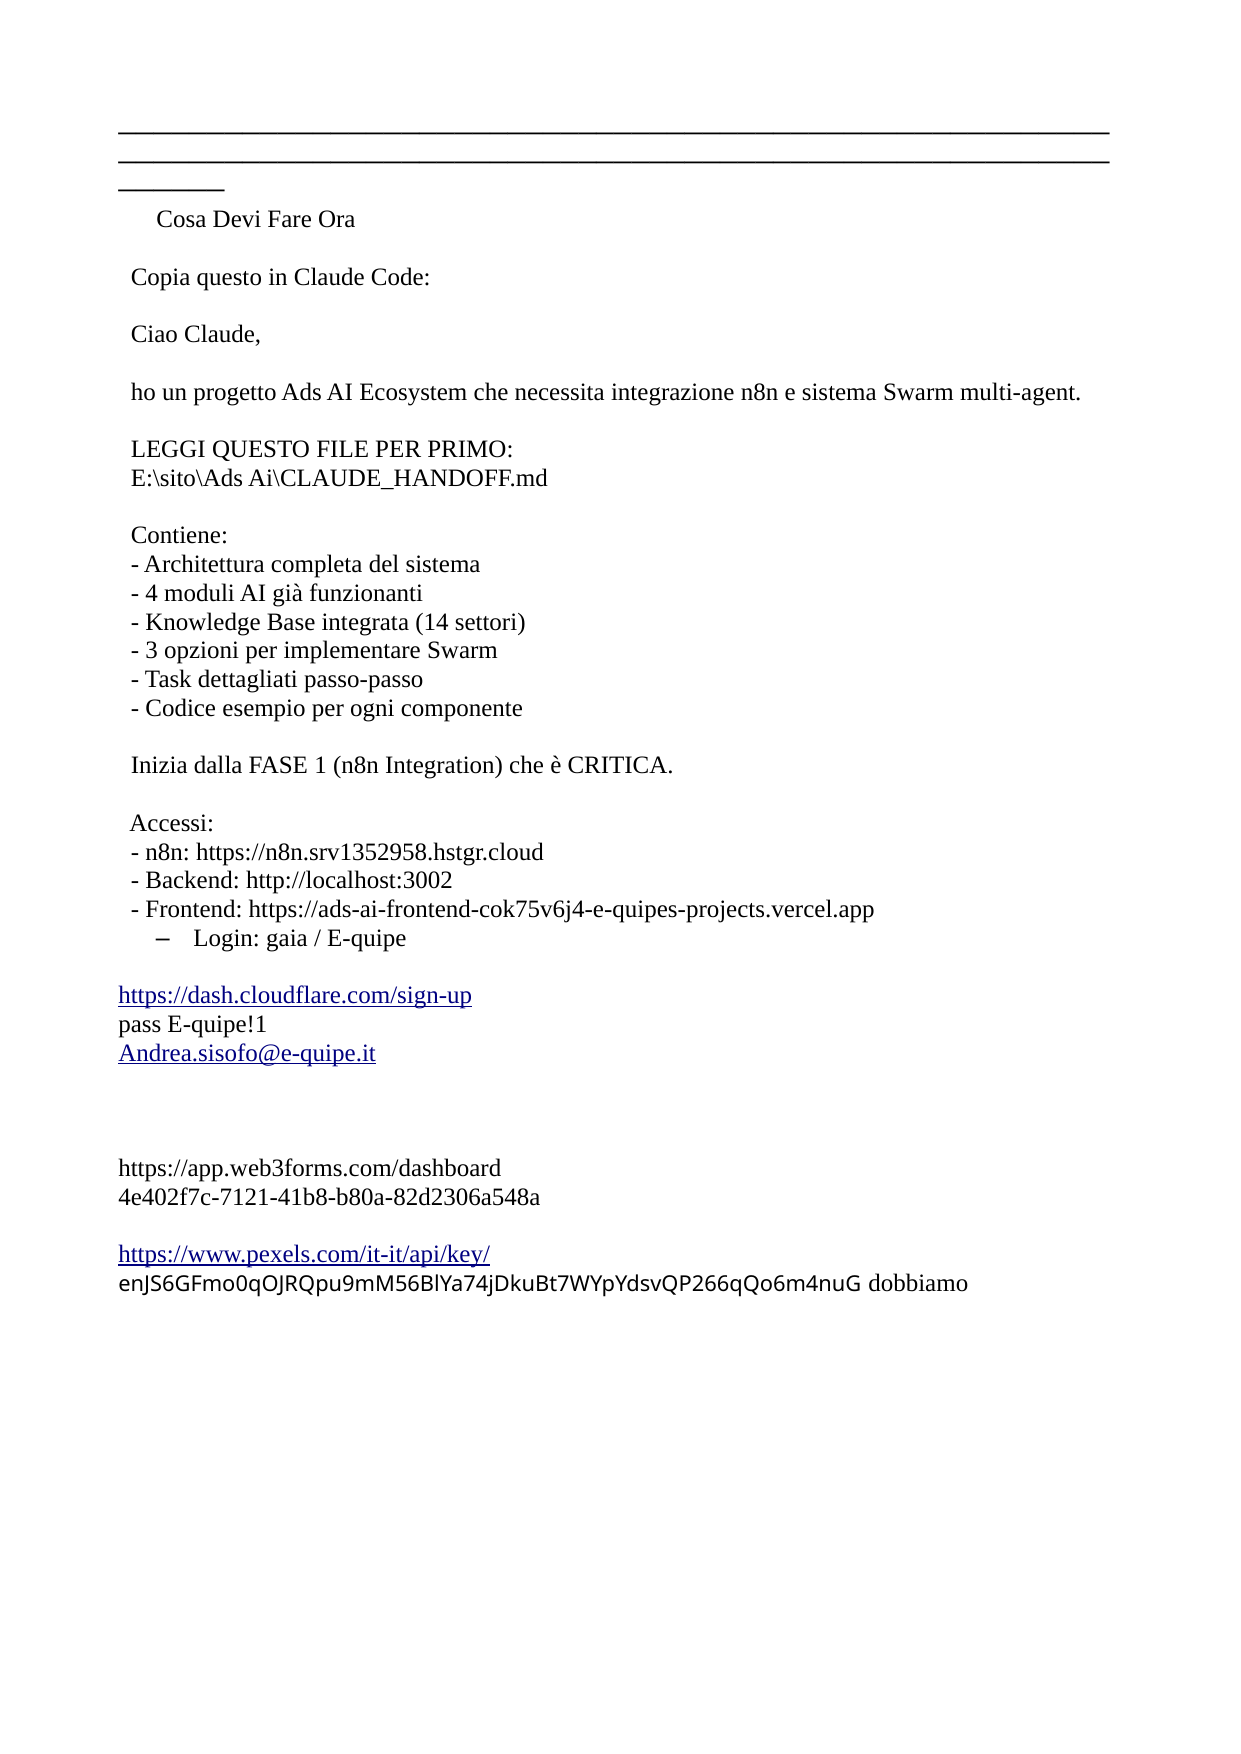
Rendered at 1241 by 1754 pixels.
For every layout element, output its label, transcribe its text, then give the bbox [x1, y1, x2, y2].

text - Codice esempio per ogni componente [118, 693, 1122, 722]
text - 4 moduli AI già funzionanti [118, 578, 1122, 607]
text 4e402f7c-7121-41b8-b80a-82d2306a548a [118, 1182, 1122, 1211]
text pass E-quipe!1 [118, 1009, 1122, 1038]
text Andrea.sisofo@e-quipe.it [118, 1038, 1122, 1067]
text - Knowledge Base integrata (14 settori) [118, 607, 1122, 636]
text Copia questo in Claude Code: [118, 262, 1122, 291]
text LEGGI QUESTO FILE PER PRIMO: [118, 434, 1122, 463]
text - 3 opzioni per implementare Swarm [118, 636, 1122, 664]
text Accessi: [118, 808, 1122, 837]
text ho un progetto Ads AI Ecosystem che necessita integrazione n8n e sistema Swarm multi-agent. [118, 377, 1122, 406]
text E:\sito\Ads Ai\CLAUDE_HANDOFF.md [118, 463, 1122, 492]
text https://dash.cloudflare.com/sign-up [118, 981, 1122, 1009]
list Login: gaia / E-quipe [156, 923, 1122, 952]
text Inizia dalla FASE 1 (n8n Integration) che è CRITICA. [118, 751, 1122, 779]
text - Architettura completa del sistema [118, 549, 1122, 578]
text enJS6GFmo0qOJRQpu9mM56BlYa74jDkuBt7WYpYdsvQP266qQo6m4nuG dobbiamo [118, 1268, 1122, 1298]
text Contiene: [118, 521, 1122, 549]
text - Frontend: https://ads-ai-frontend-cok75v6j4-e-quipes-projects.vercel.app [118, 894, 1122, 923]
text Ciao Claude, [118, 319, 1122, 348]
text https://www.pexels.com/it-it/api/key/ [118, 1239, 1122, 1268]
text ────────────────────────────────────────────────────────────────────────────────────────────────────────────────────── [118, 118, 1122, 204]
text - Task dettagliati passo-passo [118, 664, 1122, 693]
text - Backend: http://localhost:3002 [118, 866, 1122, 894]
text - n8n: https://n8n.srv1352958.hstgr.cloud [118, 837, 1122, 866]
text 🎯 Cosa Devi Fare Ora [118, 204, 1122, 233]
text https://app.web3forms.com/dashboard [118, 1153, 1122, 1182]
